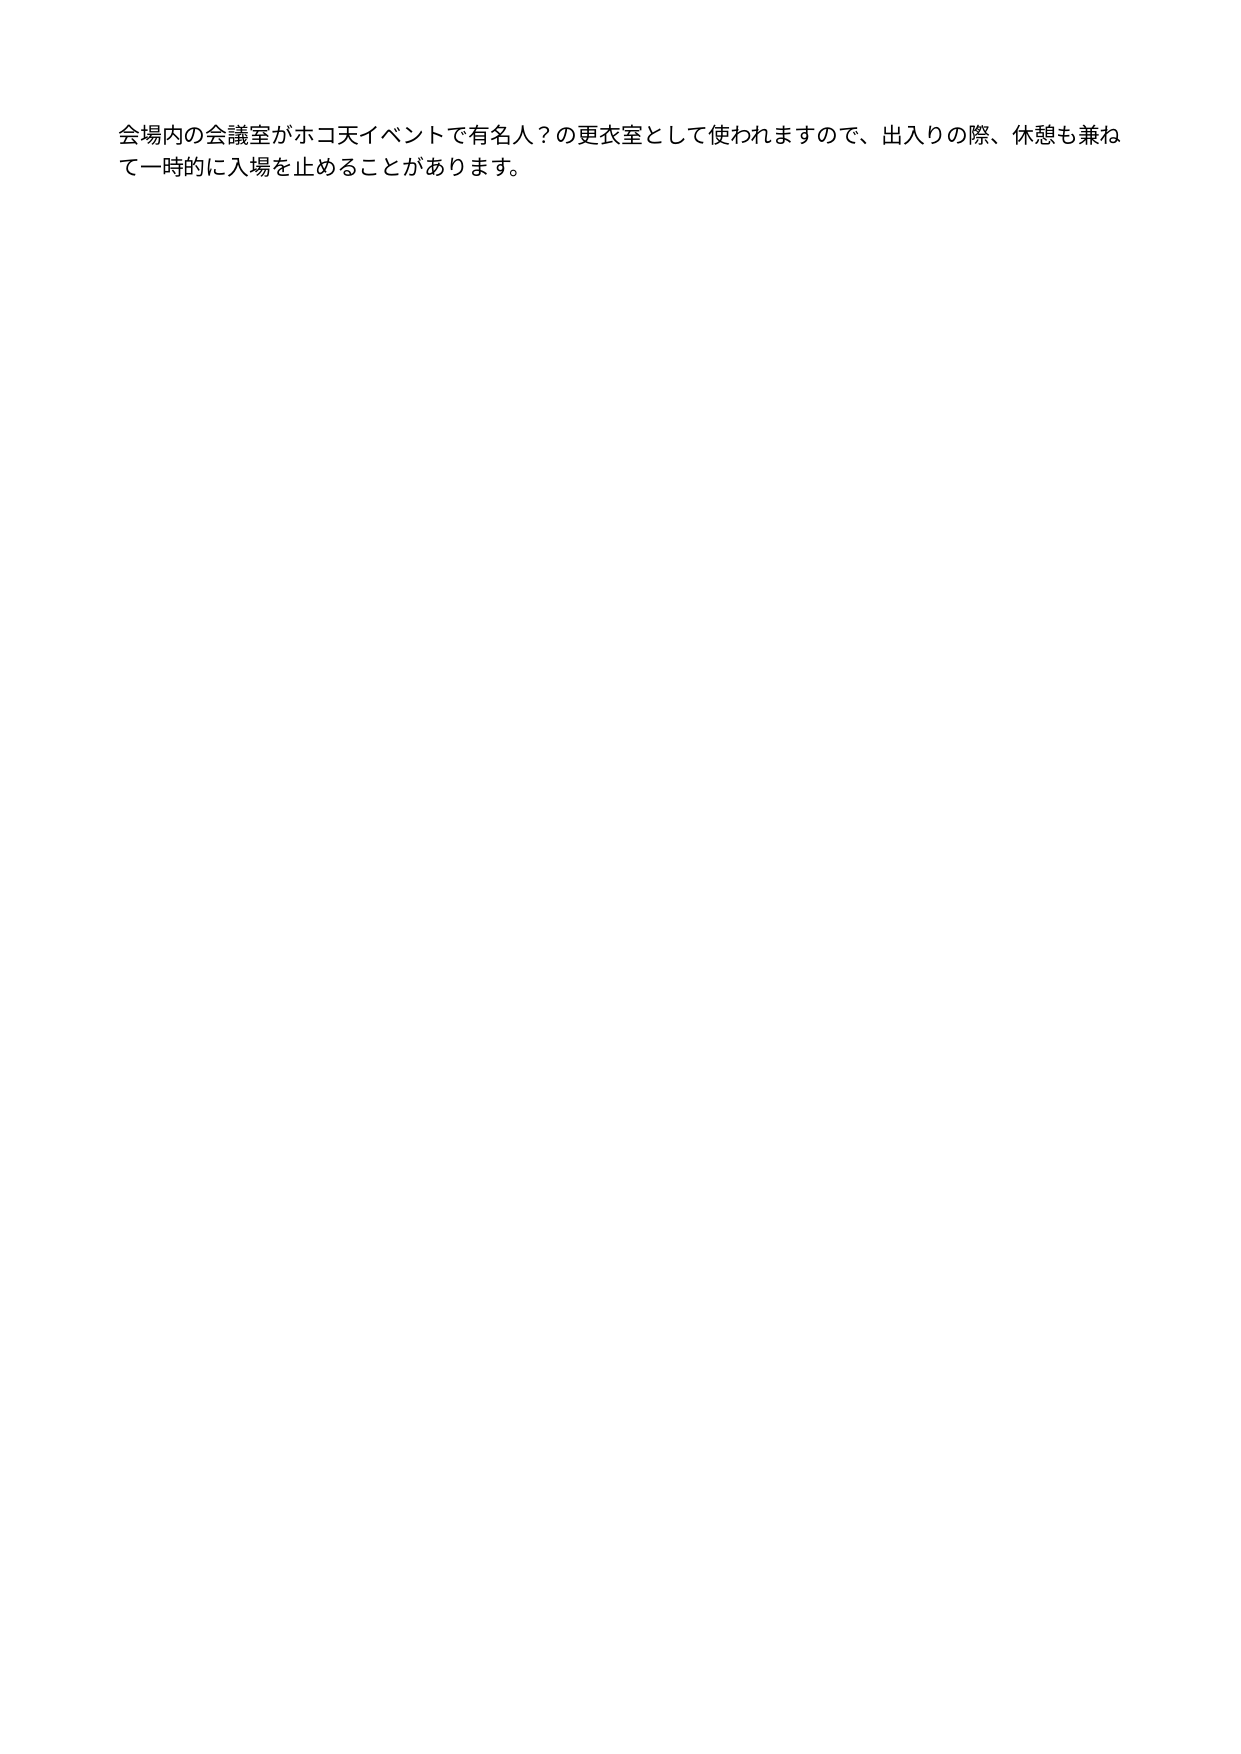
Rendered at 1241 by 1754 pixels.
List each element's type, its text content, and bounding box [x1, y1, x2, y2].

text 会場内の会議室がホコ天イベントで有名人？の更衣室として使われますので、出入りの際、休憩も兼ねて一時的に入場を止めることがあります。 [118, 118, 1122, 181]
